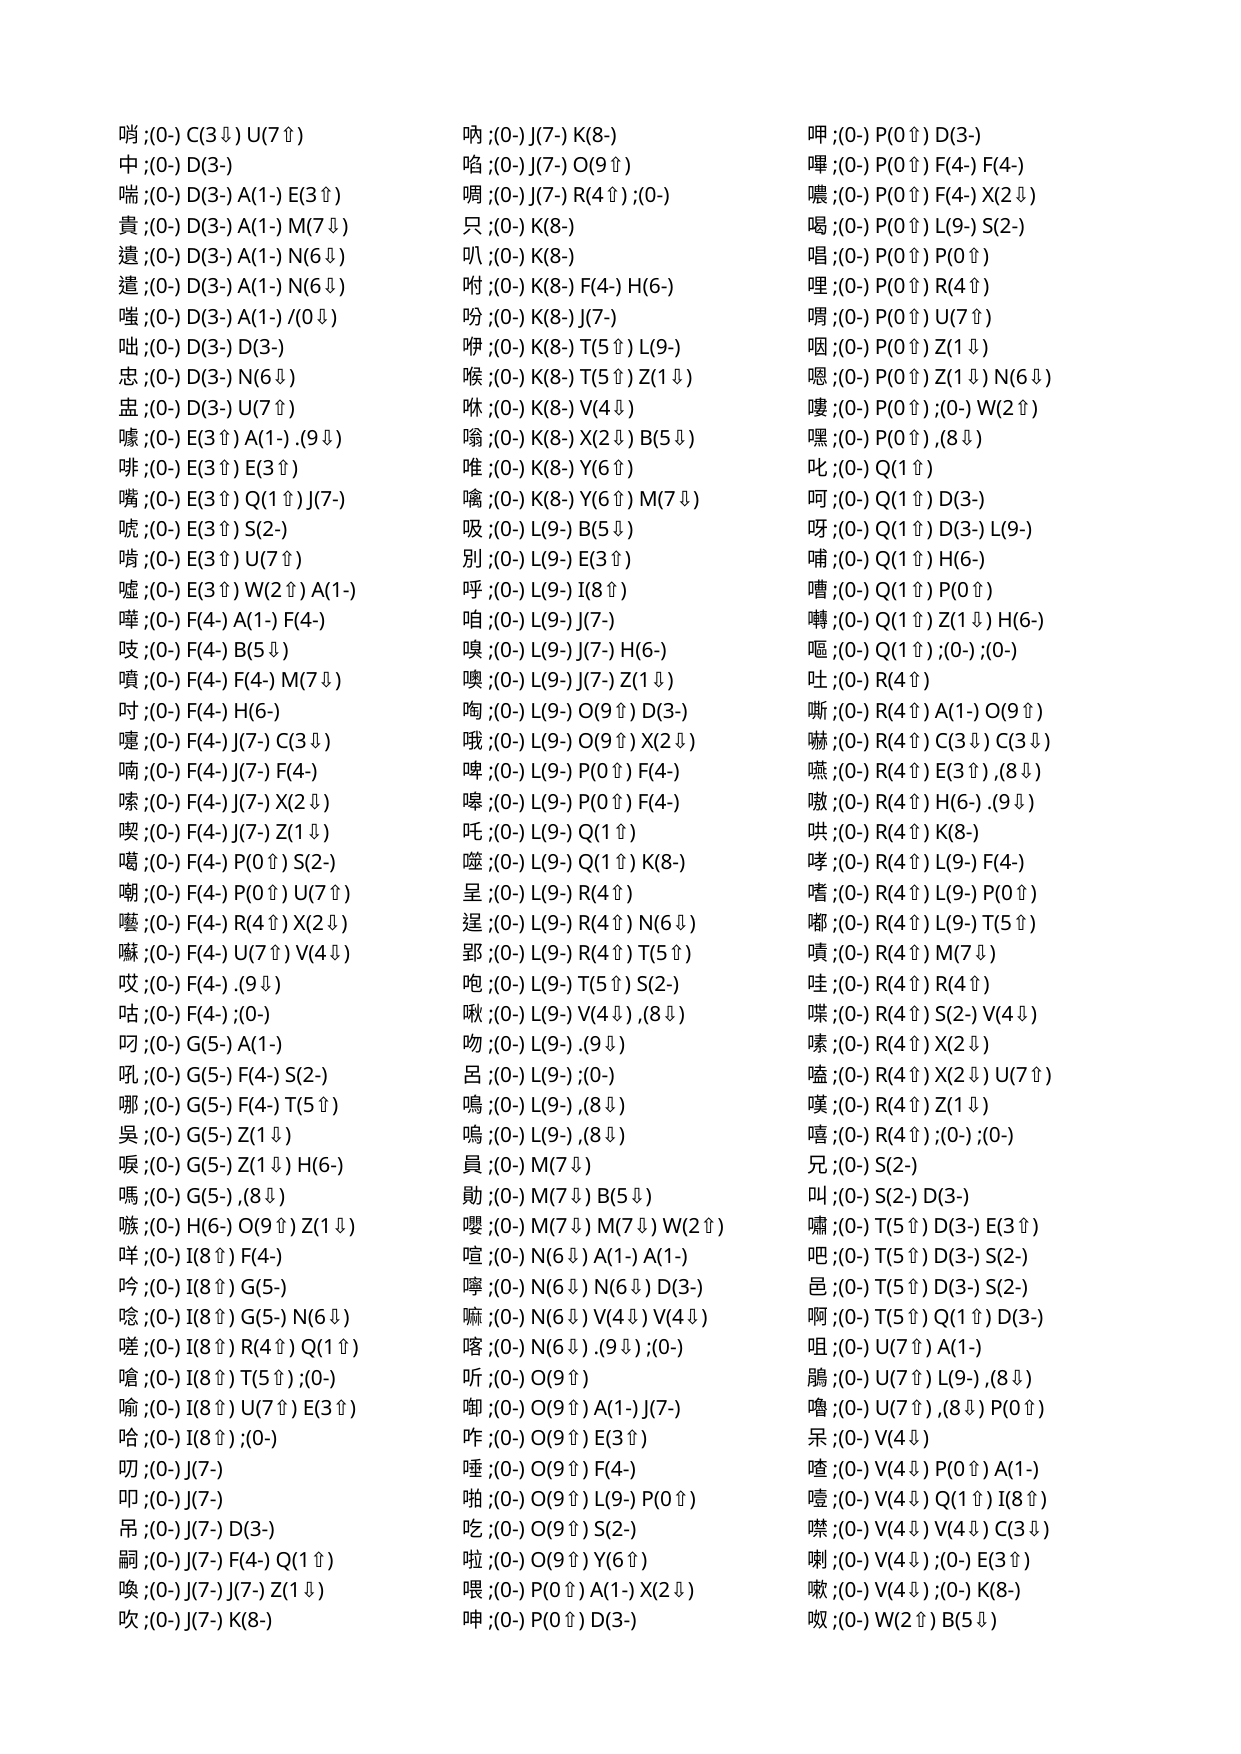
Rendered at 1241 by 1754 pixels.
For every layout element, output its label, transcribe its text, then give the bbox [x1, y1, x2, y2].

text 忠 ;(0-) D(3-) N(6⇩) [118, 361, 433, 391]
text 囀 ;(0-) Q(1⇧) Z(1⇩) H(6-) [807, 603, 1122, 633]
text 吳 ;(0-) G(5-) Z(1⇩) [118, 1118, 433, 1149]
text 哄 ;(0-) R(4⇧) K(8-) [807, 815, 1122, 846]
text 哎 ;(0-) F(4-) .(9⇩) [118, 967, 433, 997]
text 嚀 ;(0-) N(6⇩) N(6⇩) D(3-) [462, 1270, 777, 1300]
text 啦 ;(0-) O(9⇧) Y(6⇧) [462, 1543, 777, 1573]
text 吟 ;(0-) I(8⇧) G(5-) [118, 1270, 433, 1300]
text 喟 ;(0-) P(0⇧) U(7⇧) [807, 300, 1122, 330]
text 叩 ;(0-) J(7-) [118, 1482, 433, 1512]
text 吹 ;(0-) J(7-) K(8-) [118, 1603, 433, 1634]
text 吻 ;(0-) L(9-) .(9⇩) [462, 1027, 777, 1058]
text 唳 ;(0-) G(5-) Z(1⇩) H(6-) [118, 1149, 433, 1179]
text 咆 ;(0-) L(9-) T(5⇧) S(2-) [462, 967, 777, 997]
text 嘻 ;(0-) R(4⇧) ;(0-) ;(0-) [807, 1118, 1122, 1149]
text 咐 ;(0-) K(8-) F(4-) H(6-) [462, 270, 777, 300]
text 嚇 ;(0-) R(4⇧) C(3⇩) C(3⇩) [807, 724, 1122, 755]
text 啤 ;(0-) L(9-) P(0⇧) F(4-) [462, 755, 777, 785]
text 遺 ;(0-) D(3-) A(1-) N(6⇩) [118, 239, 433, 270]
text 咀 ;(0-) U(7⇧) A(1-) [807, 1331, 1122, 1361]
text 噶 ;(0-) F(4-) P(0⇧) S(2-) [118, 846, 433, 876]
text 喚 ;(0-) J(7-) J(7-) Z(1⇩) [118, 1573, 433, 1603]
text 吼 ;(0-) G(5-) F(4-) S(2-) [118, 1058, 433, 1088]
text 貴 ;(0-) D(3-) A(1-) M(7⇩) [118, 209, 433, 239]
text 鳴 ;(0-) L(9-) ,(8⇩) [462, 1088, 777, 1118]
text 嚶 ;(0-) M(7⇩) M(7⇩) W(2⇧) [462, 1209, 777, 1240]
text 吱 ;(0-) F(4-) B(5⇩) [118, 633, 433, 664]
text 哺 ;(0-) Q(1⇧) H(6-) [807, 542, 1122, 573]
text 噓 ;(0-) E(3⇧) W(2⇧) A(1-) [118, 573, 433, 603]
text 囈 ;(0-) F(4-) R(4⇧) X(2⇩) [118, 906, 433, 937]
text 喘 ;(0-) D(3-) A(1-) E(3⇧) [118, 179, 433, 209]
text 叫 ;(0-) S(2-) D(3-) [807, 1179, 1122, 1209]
text 嘟 ;(0-) R(4⇧) L(9-) T(5⇧) [807, 906, 1122, 937]
text 嘯 ;(0-) T(5⇧) D(3-) E(3⇧) [807, 1209, 1122, 1240]
text 喂 ;(0-) P(0⇧) A(1-) X(2⇩) [462, 1573, 777, 1603]
text 嚥 ;(0-) R(4⇧) E(3⇧) ,(8⇩) [807, 755, 1122, 785]
text 咕 ;(0-) F(4-) ;(0-) [118, 997, 433, 1027]
text 唯 ;(0-) K(8-) Y(6⇧) [462, 452, 777, 482]
text 嗯 ;(0-) P(0⇧) Z(1⇩) N(6⇩) [807, 361, 1122, 391]
text 嘴 ;(0-) E(3⇧) Q(1⇧) J(7-) [118, 482, 433, 512]
text 嘖 ;(0-) R(4⇧) M(7⇩) [807, 937, 1122, 967]
text 啾 ;(0-) L(9-) V(4⇩) ,(8⇩) [462, 997, 777, 1027]
text 咻 ;(0-) K(8-) V(4⇩) [462, 391, 777, 421]
text 吧 ;(0-) T(5⇧) D(3-) S(2-) [807, 1240, 1122, 1270]
text 叱 ;(0-) Q(1⇧) [807, 452, 1122, 482]
text 喃 ;(0-) F(4-) J(7-) F(4-) [118, 755, 433, 785]
text 兄 ;(0-) S(2-) [807, 1149, 1122, 1179]
text 啪 ;(0-) O(9⇧) L(9-) P(0⇧) [462, 1482, 777, 1512]
text 哨 ;(0-) C(3⇩) U(7⇧) [118, 118, 433, 148]
text 呂 ;(0-) L(9-) ;(0-) [462, 1058, 777, 1088]
text 別 ;(0-) L(9-) E(3⇧) [462, 542, 777, 573]
text 叨 ;(0-) J(7-) [118, 1452, 433, 1482]
text 嚏 ;(0-) F(4-) J(7-) C(3⇩) [118, 724, 433, 755]
text 喻 ;(0-) I(8⇧) U(7⇧) E(3⇧) [118, 1391, 433, 1422]
text 勛 ;(0-) M(7⇩) B(5⇩) [462, 1179, 777, 1209]
text 啗 ;(0-) J(7-) O(9⇧) [462, 148, 777, 179]
text 鵑 ;(0-) U(7⇧) L(9-) ,(8⇩) [807, 1361, 1122, 1391]
text 嗾 ;(0-) H(6-) O(9⇧) Z(1⇩) [118, 1209, 433, 1240]
text 啁 ;(0-) J(7-) R(4⇧) ;(0-) [462, 179, 777, 209]
text 嗦 ;(0-) F(4-) J(7-) X(2⇩) [118, 785, 433, 815]
text 嚕 ;(0-) U(7⇧) ,(8⇩) P(0⇧) [807, 1391, 1122, 1422]
text 喇 ;(0-) V(4⇩) ;(0-) E(3⇧) [807, 1543, 1122, 1573]
text 啊 ;(0-) T(5⇧) Q(1⇧) D(3-) [807, 1300, 1122, 1331]
text 嗅 ;(0-) L(9-) J(7-) H(6-) [462, 633, 777, 664]
text 啡 ;(0-) E(3⇧) E(3⇧) [118, 452, 433, 482]
text 喀 ;(0-) N(6⇩) .(9⇩) ;(0-) [462, 1331, 777, 1361]
text 呈 ;(0-) L(9-) R(4⇧) [462, 876, 777, 906]
text 邑 ;(0-) T(5⇧) D(3-) S(2-) [807, 1270, 1122, 1300]
text 嘔 ;(0-) Q(1⇧) ;(0-) ;(0-) [807, 633, 1122, 664]
text 哈 ;(0-) I(8⇧) ;(0-) [118, 1422, 433, 1452]
text 呻 ;(0-) P(0⇧) D(3-) [462, 1603, 777, 1634]
text 嘿 ;(0-) P(0⇧) ,(8⇩) [807, 421, 1122, 452]
text 噢 ;(0-) L(9-) J(7-) Z(1⇩) [462, 664, 777, 694]
text 哪 ;(0-) G(5-) F(4-) T(5⇧) [118, 1088, 433, 1118]
text 嘈 ;(0-) Q(1⇧) P(0⇧) [807, 573, 1122, 603]
text 噴 ;(0-) F(4-) F(4-) M(7⇩) [118, 664, 433, 694]
text 吋 ;(0-) F(4-) H(6-) [118, 694, 433, 724]
text 叼 ;(0-) G(5-) A(1-) [118, 1027, 433, 1058]
text 吸 ;(0-) L(9-) B(5⇩) [462, 512, 777, 542]
text 吒 ;(0-) L(9-) Q(1⇧) [462, 815, 777, 846]
text 噥 ;(0-) P(0⇧) F(4-) X(2⇩) [807, 179, 1122, 209]
text 吶 ;(0-) J(7-) K(8-) [462, 118, 777, 148]
text 吊 ;(0-) J(7-) D(3-) [118, 1512, 433, 1543]
text 只 ;(0-) K(8-) [462, 209, 777, 239]
text 嗆 ;(0-) I(8⇧) T(5⇧) ;(0-) [118, 1361, 433, 1391]
text 嘆 ;(0-) R(4⇧) Z(1⇩) [807, 1088, 1122, 1118]
text 喧 ;(0-) N(6⇩) A(1-) A(1-) [462, 1240, 777, 1270]
text 嗷 ;(0-) R(4⇧) H(6-) .(9⇩) [807, 785, 1122, 815]
text 呶 ;(0-) W(2⇧) B(5⇩) [807, 1603, 1122, 1634]
text 嘍 ;(0-) P(0⇧) ;(0-) W(2⇧) [807, 391, 1122, 421]
text 吃 ;(0-) O(9⇧) S(2-) [462, 1512, 777, 1543]
text 嗚 ;(0-) L(9-) ,(8⇩) [462, 1118, 777, 1149]
text 咽 ;(0-) P(0⇧) Z(1⇩) [807, 330, 1122, 361]
text 噬 ;(0-) L(9-) Q(1⇧) K(8-) [462, 846, 777, 876]
text 喫 ;(0-) F(4-) J(7-) Z(1⇩) [118, 815, 433, 846]
text 中 ;(0-) D(3-) [118, 148, 433, 179]
text 嗶 ;(0-) P(0⇧) F(4-) F(4-) [807, 148, 1122, 179]
text 啣 ;(0-) O(9⇧) A(1-) J(7-) [462, 1391, 777, 1422]
text 咋 ;(0-) O(9⇧) E(3⇧) [462, 1422, 777, 1452]
text 呼 ;(0-) L(9-) I(8⇧) [462, 573, 777, 603]
text 喝 ;(0-) P(0⇧) L(9-) S(2-) [807, 209, 1122, 239]
text 嗑 ;(0-) R(4⇧) X(2⇩) U(7⇧) [807, 1058, 1122, 1088]
text 嗡 ;(0-) K(8-) X(2⇩) B(5⇩) [462, 421, 777, 452]
text 咿 ;(0-) K(8-) T(5⇧) L(9-) [462, 330, 777, 361]
text 嗣 ;(0-) J(7-) F(4-) Q(1⇧) [118, 1543, 433, 1573]
text 唸 ;(0-) I(8⇧) G(5-) N(6⇩) [118, 1300, 433, 1331]
text 唱 ;(0-) P(0⇧) P(0⇧) [807, 239, 1122, 270]
text 噱 ;(0-) E(3⇧) A(1-) .(9⇩) [118, 421, 433, 452]
text 吐 ;(0-) R(4⇧) [807, 664, 1122, 694]
text 嘩 ;(0-) F(4-) A(1-) F(4-) [118, 603, 433, 633]
text 噎 ;(0-) V(4⇩) Q(1⇧) I(8⇧) [807, 1482, 1122, 1512]
text 嘲 ;(0-) F(4-) P(0⇧) U(7⇧) [118, 876, 433, 906]
text 嗟 ;(0-) I(8⇧) R(4⇧) Q(1⇧) [118, 1331, 433, 1361]
text 噤 ;(0-) V(4⇩) V(4⇩) C(3⇩) [807, 1512, 1122, 1543]
text 咄 ;(0-) D(3-) D(3-) [118, 330, 433, 361]
text 嘶 ;(0-) R(4⇧) A(1-) O(9⇧) [807, 694, 1122, 724]
text 叭 ;(0-) K(8-) [462, 239, 777, 270]
text 啕 ;(0-) L(9-) O(9⇧) D(3-) [462, 694, 777, 724]
text 喋 ;(0-) R(4⇧) S(2-) V(4⇩) [807, 997, 1122, 1027]
text 員 ;(0-) M(7⇩) [462, 1149, 777, 1179]
text 吩 ;(0-) K(8-) J(7-) [462, 300, 777, 330]
text 呷 ;(0-) P(0⇧) D(3-) [807, 118, 1122, 148]
text 咩 ;(0-) I(8⇧) F(4-) [118, 1240, 433, 1270]
text 囌 ;(0-) F(4-) U(7⇧) V(4⇩) [118, 937, 433, 967]
text 呆 ;(0-) V(4⇩) [807, 1422, 1122, 1452]
text 嗜 ;(0-) R(4⇧) L(9-) P(0⇧) [807, 876, 1122, 906]
text 哦 ;(0-) L(9-) O(9⇧) X(2⇩) [462, 724, 777, 755]
text 郢 ;(0-) L(9-) R(4⇧) T(5⇧) [462, 937, 777, 967]
text 哩 ;(0-) P(0⇧) R(4⇧) [807, 270, 1122, 300]
text 嗎 ;(0-) G(5-) ,(8⇩) [118, 1179, 433, 1209]
text 喳 ;(0-) V(4⇩) P(0⇧) A(1-) [807, 1452, 1122, 1482]
text 呵 ;(0-) Q(1⇧) D(3-) [807, 482, 1122, 512]
text 呀 ;(0-) Q(1⇧) D(3-) L(9-) [807, 512, 1122, 542]
text 逞 ;(0-) L(9-) R(4⇧) N(6⇩) [462, 906, 777, 937]
text 啃 ;(0-) E(3⇧) U(7⇧) [118, 542, 433, 573]
text 听 ;(0-) O(9⇧) [462, 1361, 777, 1391]
text 哮 ;(0-) R(4⇧) L(9-) F(4-) [807, 846, 1122, 876]
text 噙 ;(0-) K(8-) Y(6⇧) M(7⇩) [462, 482, 777, 512]
text 咱 ;(0-) L(9-) J(7-) [462, 603, 777, 633]
text 遣 ;(0-) D(3-) A(1-) N(6⇩) [118, 270, 433, 300]
text 嗽 ;(0-) V(4⇩) ;(0-) K(8-) [807, 1573, 1122, 1603]
text 喉 ;(0-) K(8-) T(5⇧) Z(1⇩) [462, 361, 777, 391]
text 唾 ;(0-) O(9⇧) F(4-) [462, 1452, 777, 1482]
text 盅 ;(0-) D(3-) U(7⇧) [118, 391, 433, 421]
text 哇 ;(0-) R(4⇧) R(4⇧) [807, 967, 1122, 997]
text 嗉 ;(0-) R(4⇧) X(2⇩) [807, 1027, 1122, 1058]
text 嗥 ;(0-) L(9-) P(0⇧) F(4-) [462, 785, 777, 815]
text 嗤 ;(0-) D(3-) A(1-) /(0⇩) [118, 300, 433, 330]
text 嘛 ;(0-) N(6⇩) V(4⇩) V(4⇩) [462, 1300, 777, 1331]
text 唬 ;(0-) E(3⇧) S(2-) [118, 512, 433, 542]
